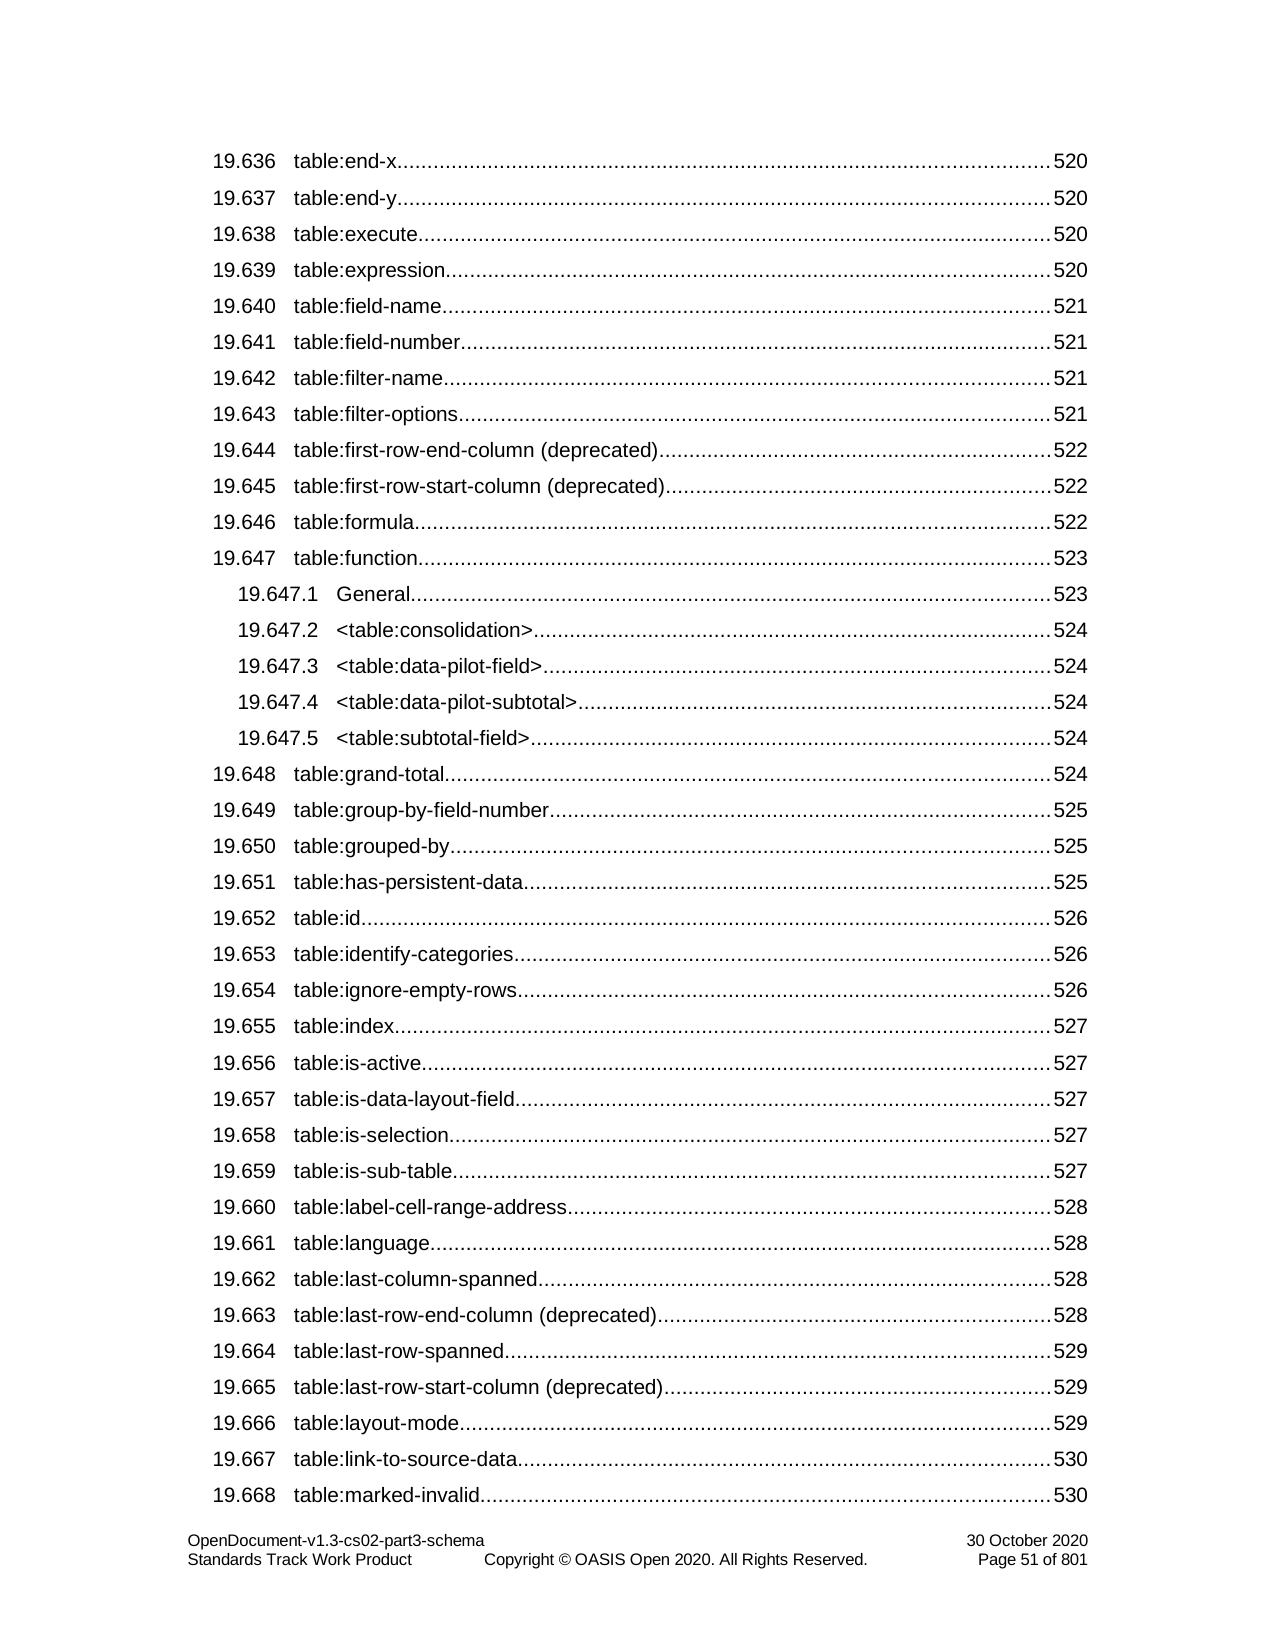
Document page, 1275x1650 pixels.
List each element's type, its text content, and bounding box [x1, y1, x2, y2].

text 19.637 table:end-y 520 [212, 186, 1088, 209]
text 19.661 table:language 528 [212, 1231, 1088, 1255]
text 19.639 table:expression 520 [212, 258, 1088, 282]
text 19.647.2 <table:consolidation> 524 [237, 618, 1088, 642]
text 19.636 table:end-x 520 [212, 150, 1088, 173]
text 19.640 table:field-name 521 [212, 294, 1088, 318]
text 19.662 table:last-column-spanned 528 [212, 1267, 1088, 1291]
text 19.663 table:last-row-end-column (deprecated) 528 [212, 1303, 1088, 1327]
text 19.656 table:is-active 527 [212, 1051, 1088, 1074]
text 19.659 table:is-sub-table 527 [212, 1159, 1088, 1183]
text 19.668 table:marked-invalid 530 [212, 1483, 1088, 1507]
text 19.648 table:grand-total 524 [212, 763, 1088, 786]
text 19.652 table:id 526 [212, 907, 1088, 930]
text 19.645 table:first-row-start-column (deprecated) 522 [212, 474, 1088, 498]
text 19.647 table:function 523 [212, 546, 1088, 570]
text 19.650 table:grouped-by 525 [212, 835, 1088, 858]
text 19.665 table:last-row-start-column (deprecated) 529 [212, 1375, 1088, 1399]
text 19.666 table:layout-mode 529 [212, 1411, 1088, 1435]
text 19.647.1 General 523 [237, 582, 1088, 606]
text 19.653 table:identify-categories 526 [212, 943, 1088, 966]
text 19.638 table:execute 520 [212, 222, 1088, 246]
text 19.642 table:filter-name 521 [212, 366, 1088, 390]
text 19.647.3 <table:data-pilot-field> 524 [237, 654, 1088, 678]
text 19.644 table:first-row-end-column (deprecated) 522 [212, 438, 1088, 462]
text 19.655 table:index 527 [212, 1015, 1088, 1038]
text 19.647.5 <table:subtotal-field> 524 [237, 727, 1088, 750]
text 19.660 table:label-cell-range-address 528 [212, 1195, 1088, 1219]
text 19.658 table:is-selection 527 [212, 1123, 1088, 1147]
text 19.667 table:link-to-source-data 530 [212, 1447, 1088, 1471]
text 19.649 table:group-by-field-number 525 [212, 799, 1088, 822]
text 19.654 table:ignore-empty-rows 526 [212, 979, 1088, 1002]
text 19.647.4 <table:data-pilot-subtotal> 524 [237, 691, 1088, 714]
text 19.664 table:last-row-spanned 529 [212, 1339, 1088, 1363]
text 19.651 table:has-persistent-data 525 [212, 871, 1088, 894]
text 19.657 table:is-data-layout-field 527 [212, 1087, 1088, 1111]
text 19.646 table:formula 522 [212, 510, 1088, 534]
text 19.641 table:field-number 521 [212, 330, 1088, 354]
text 19.643 table:filter-options 521 [212, 402, 1088, 426]
